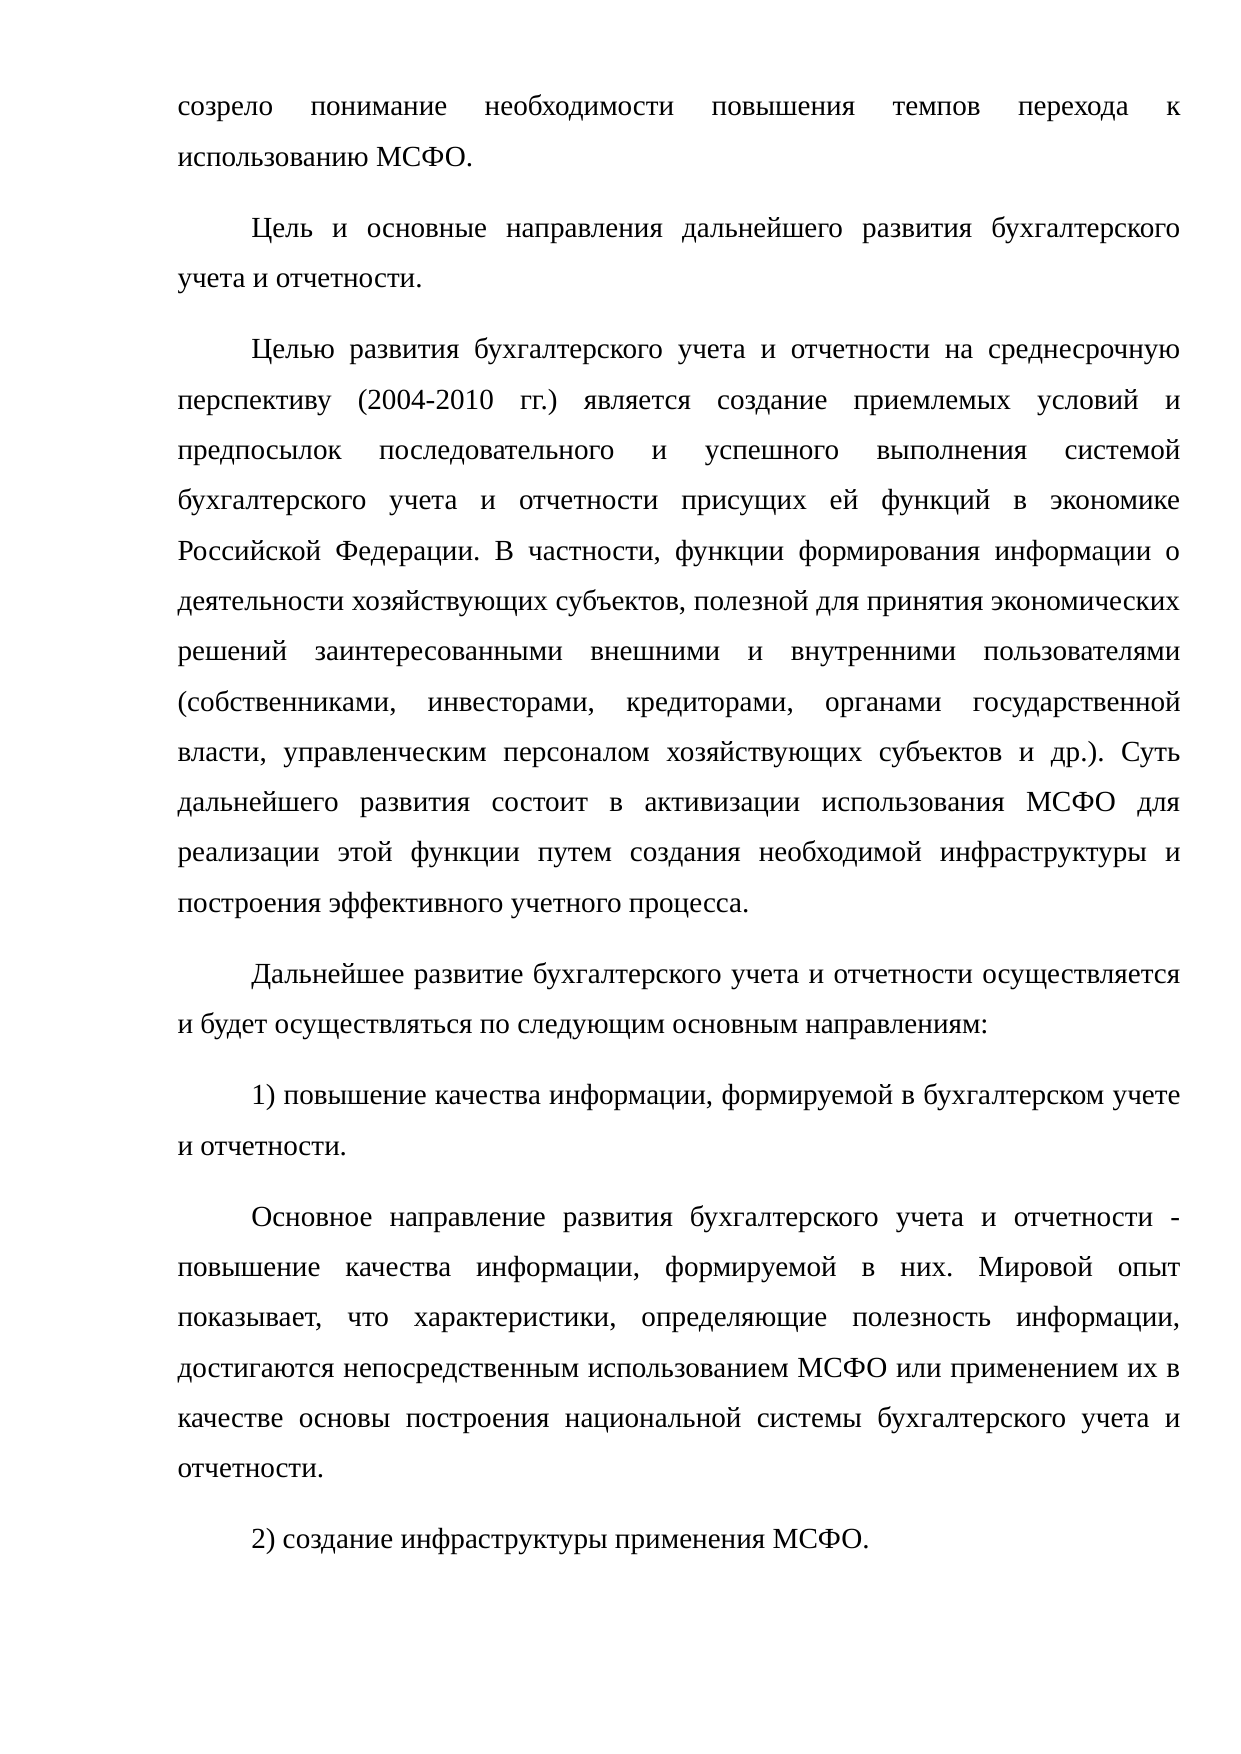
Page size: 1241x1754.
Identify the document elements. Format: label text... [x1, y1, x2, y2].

text Основное направление развития бухгалтерского учета и отчетности - повышение качества информации, формируемой в них. Мировой опыт показывает, что характеристики, определяющие полезность информации, достигаются непосредственным использованием МСФО или применением их в качестве основы построения национальной системы бухгалтерского учета и отчетности. [177, 1199, 1181, 1484]
text созрело понимание необходимости повышения темпов перехода к использованию МСФО. [177, 88, 1181, 172]
text Цель и основные направления дальнейшего развития бухгалтерского учета и отчетности. [177, 210, 1181, 294]
text 1) повышение качества информации, формируемой в бухгалтерском учете и отчетности. [177, 1077, 1181, 1161]
text 2) создание инфраструктуры применения МСФО. [177, 1522, 1181, 1555]
text Целью развития бухгалтерского учета и отчетности на среднесрочную перспективу (2004-2010 гг.) является создание приемлемых условий и предпосылок последовательного и успешного выполнения системой бухгалтерского учета и отчетности присущих ей функций в экономике Российской Федерации. В частности, функции формирования информации о деятельности хозяйствующих субъектов, полезной для принятия экономических решений заинтересованными внешними и внутренними пользователями (собственниками, инвесторами, кредиторами, органами государственной власти, управленческим персоналом хозяйствующих субъектов и др.). Суть дальнейшего развития состоит в активизации использования МСФО для реализации этой функции путем создания необходимой инфраструктуры и построения эффективного учетного процесса. [177, 331, 1181, 918]
text Дальнейшее развитие бухгалтерского учета и отчетности осуществляется и будет осуществляться по следующим основным направлениям: [177, 956, 1181, 1040]
